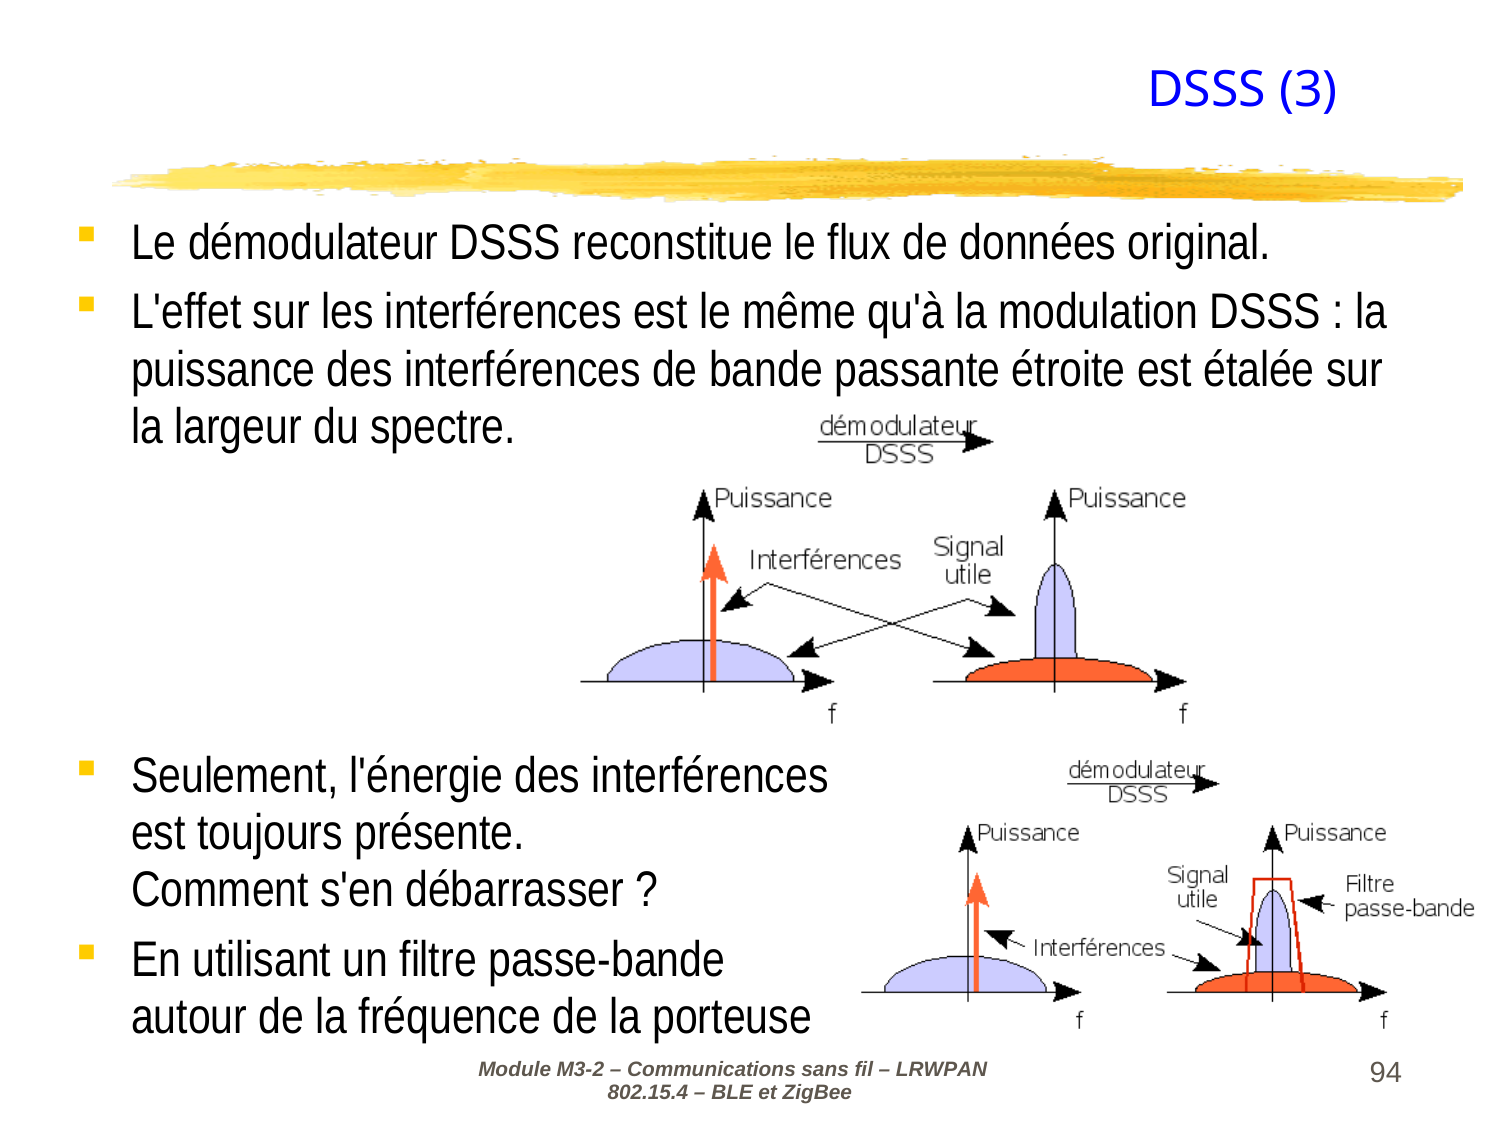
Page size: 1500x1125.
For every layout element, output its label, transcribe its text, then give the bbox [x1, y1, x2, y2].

list Le démodulateur DSSS reconstitue le flux de données original. L'effet sur les interférences est le même qu'à la modulation DSSS : la puissance des interférences de bande passante étroite est étalée sur la largeur du spectre. Seulement, l'énergie des interférences est toujours présente. Comment s'en débarrasser ? En utilisant un filtre passe-bande autour de la fréquence de la porteuse [74, 212, 1417, 1051]
picture [563, 403, 1237, 740]
picture [112, 149, 1463, 213]
picture [846, 750, 1492, 1043]
title DSSS (3) [62, 37, 1338, 138]
